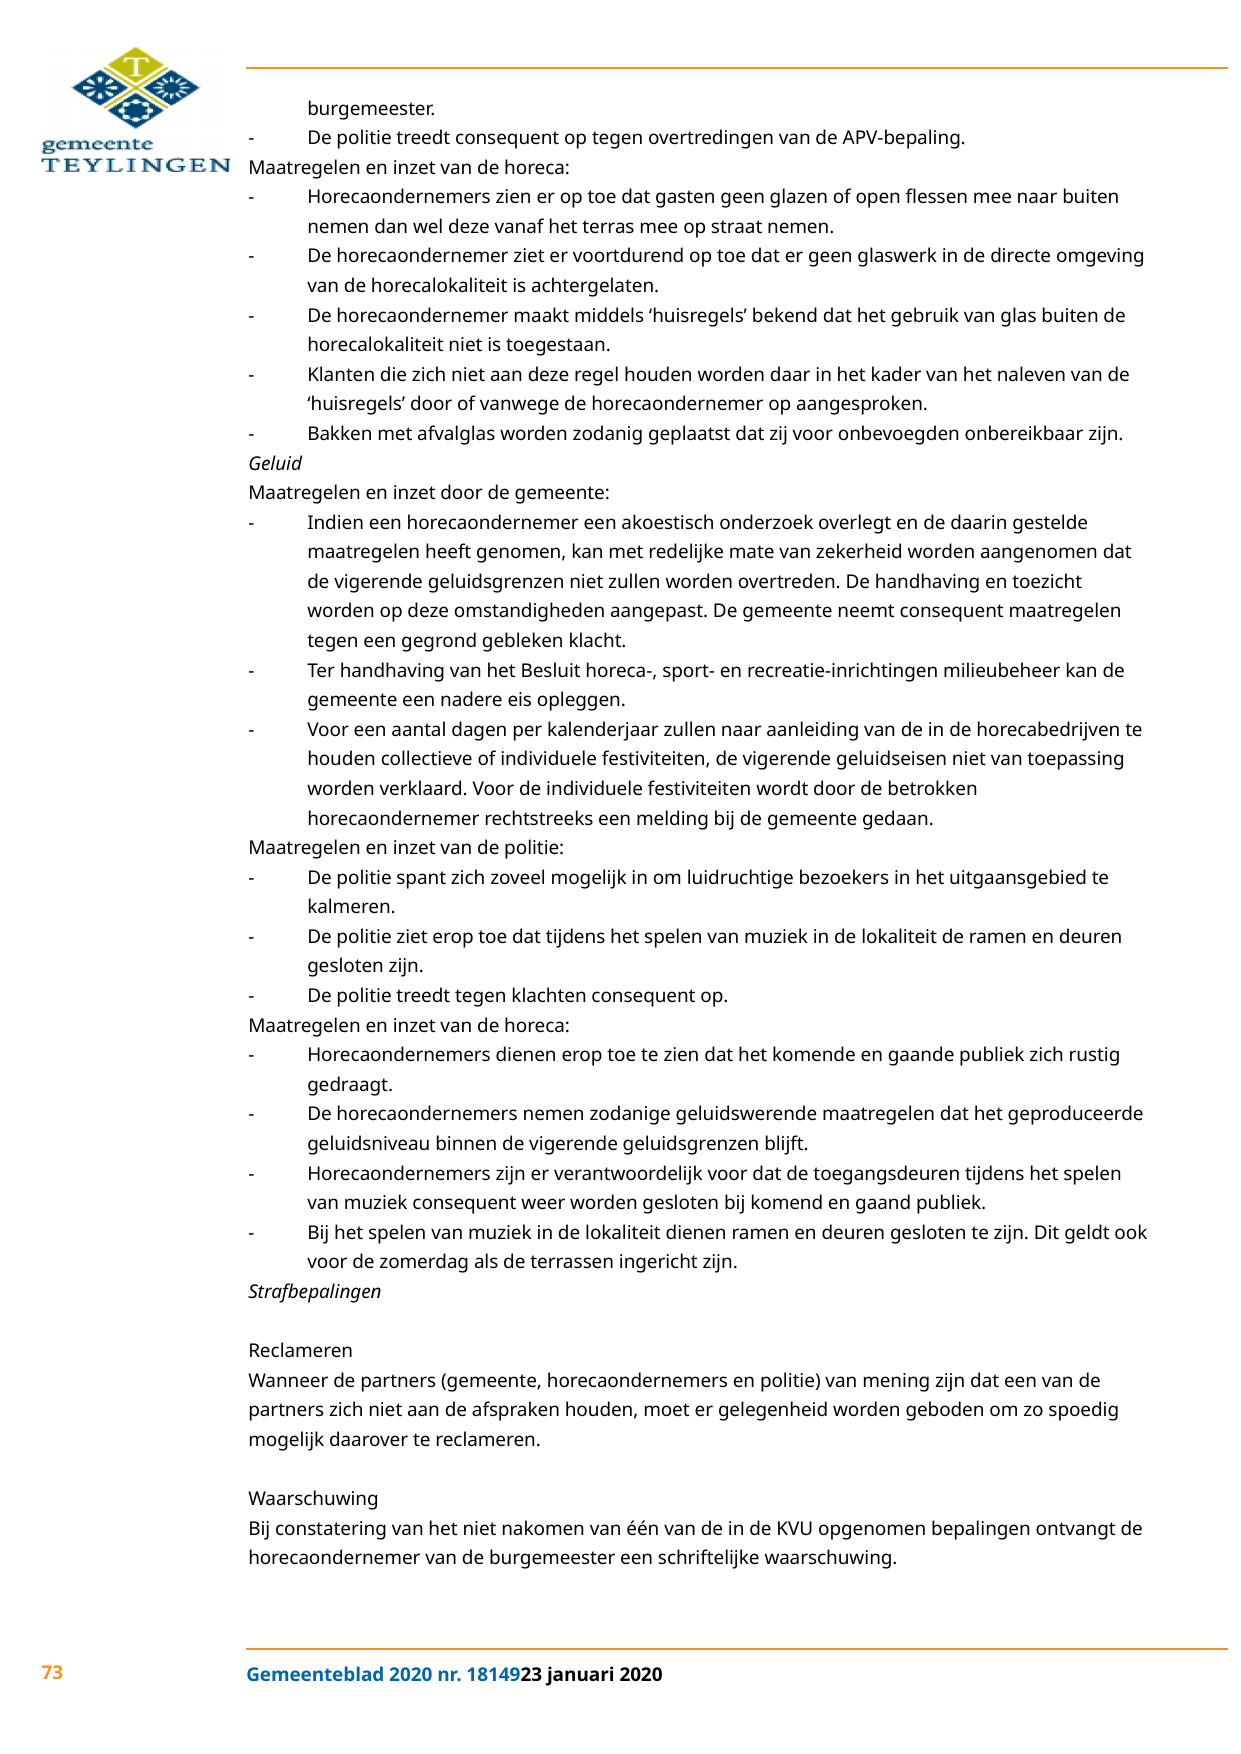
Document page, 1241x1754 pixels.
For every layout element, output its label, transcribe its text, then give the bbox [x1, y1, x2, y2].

text Wanneer de partners (gemeente, horecaondernemers en politie) van mening zijn dat een van de partners zich niet aan de afspraken houden, moet er gelegenheid worden geboden om zo spoedig mogelijk daarover te reclameren. [248, 1367, 1152, 1452]
picture [41, 47, 231, 172]
text Waarschuwing [248, 1485, 1152, 1511]
list De politie ziet erop toe dat tijdens het spelen van muziek in de lokaliteit de ramen en deuren gesloten zijn. [248, 923, 1152, 978]
text Maatregelen en inzet van de politie: [248, 834, 1152, 860]
text Reclameren [248, 1337, 1152, 1363]
text Maatregelen en inzet door de gemeente: [248, 479, 1152, 505]
text Maatregelen en inzet van de horeca: [248, 1012, 1152, 1038]
list De politie spant zich zoveel mogelijk in om luidruchtige bezoekers in het uitgaansgebied te kalmeren. [248, 864, 1152, 919]
text Strafbepalingen [248, 1278, 1152, 1304]
list Klanten die zich niet aan deze regel houden worden daar in het kader van het naleven van de ‘huisregels’ door of vanwege de horecaondernemer op aangesproken. [248, 361, 1152, 416]
text Maatregelen en inzet van de horeca: [248, 154, 1152, 180]
list Indien een horecaondernemer een akoestisch onderzoek overlegt en de daarin gestelde maatregelen heeft genomen, kan met redelijke mate van zekerheid worden aangenomen dat de vigerende geluidsgrenzen niet zullen worden overtreden. De handhaving en toezicht worden op deze omstandigheden aangepast. De gemeente neemt consequent maatregelen tegen een gegrond gebleken klacht. [248, 509, 1152, 653]
text Geluid [248, 450, 1152, 476]
list De politie treedt consequent op tegen overtredingen van de APV-bepaling. [248, 124, 1152, 150]
list De horecaondernemers nemen zodanige geluidswerende maatregelen dat het geproduceerde geluidsniveau binnen de vigerende geluidsgrenzen blijft. [248, 1101, 1152, 1156]
list Horecaondernemers dienen erop toe te zien dat het komende en gaande publiek zich rustig gedraagt. [248, 1041, 1152, 1097]
list De horecaondernemer ziet er voortdurend op toe dat er geen glaswerk in de directe omgeving van de horecalokaliteit is achtergelaten. [248, 243, 1152, 298]
list burgemeester. [248, 95, 1152, 121]
list Ter handhaving van het Besluit horeca-, sport- en recreatie-inrichtingen milieubeheer kan de gemeente een nadere eis opleggen. [248, 657, 1152, 712]
list Bakken met afvalglas worden zodanig geplaatst dat zij voor onbevoegden onbereikbaar zijn. [248, 420, 1152, 446]
list Bij het spelen van muziek in de lokaliteit dienen ramen en deuren gesloten te zijn. Dit geldt ook voor de zomerdag als de terrassen ingericht zijn. [248, 1219, 1152, 1274]
text Bij constatering van het niet nakomen van één van de in de KVU opgenomen bepalingen ontvangt de horecaondernemer van de burgemeester een schriftelijke waarschuwing. [248, 1515, 1152, 1570]
list Horecaondernemers zijn er verantwoordelijk voor dat de toegangsdeuren tijdens het spelen van muziek consequent weer worden gesloten bij komend en gaand publiek. [248, 1160, 1152, 1215]
list De horecaondernemer maakt middels ‘huisregels’ bekend dat het gebruik van glas buiten de horecalokaliteit niet is toegestaan. [248, 302, 1152, 357]
list Horecaondernemers zien er op toe dat gasten geen glazen of open flessen mee naar buiten nemen dan wel deze vanaf het terras mee op straat nemen. [248, 183, 1152, 239]
list Voor een aantal dagen per kalenderjaar zullen naar aanleiding van de in de horecabedrijven te houden collectieve of individuele festiviteiten, de vigerende geluidseisen niet van toepassing worden verklaard. Voor de individuele festiviteiten wordt door de betrokken horecaondernemer rechtstreeks een melding bij de gemeente gedaan. [248, 716, 1152, 831]
list De politie treedt tegen klachten consequent op. [248, 982, 1152, 1008]
